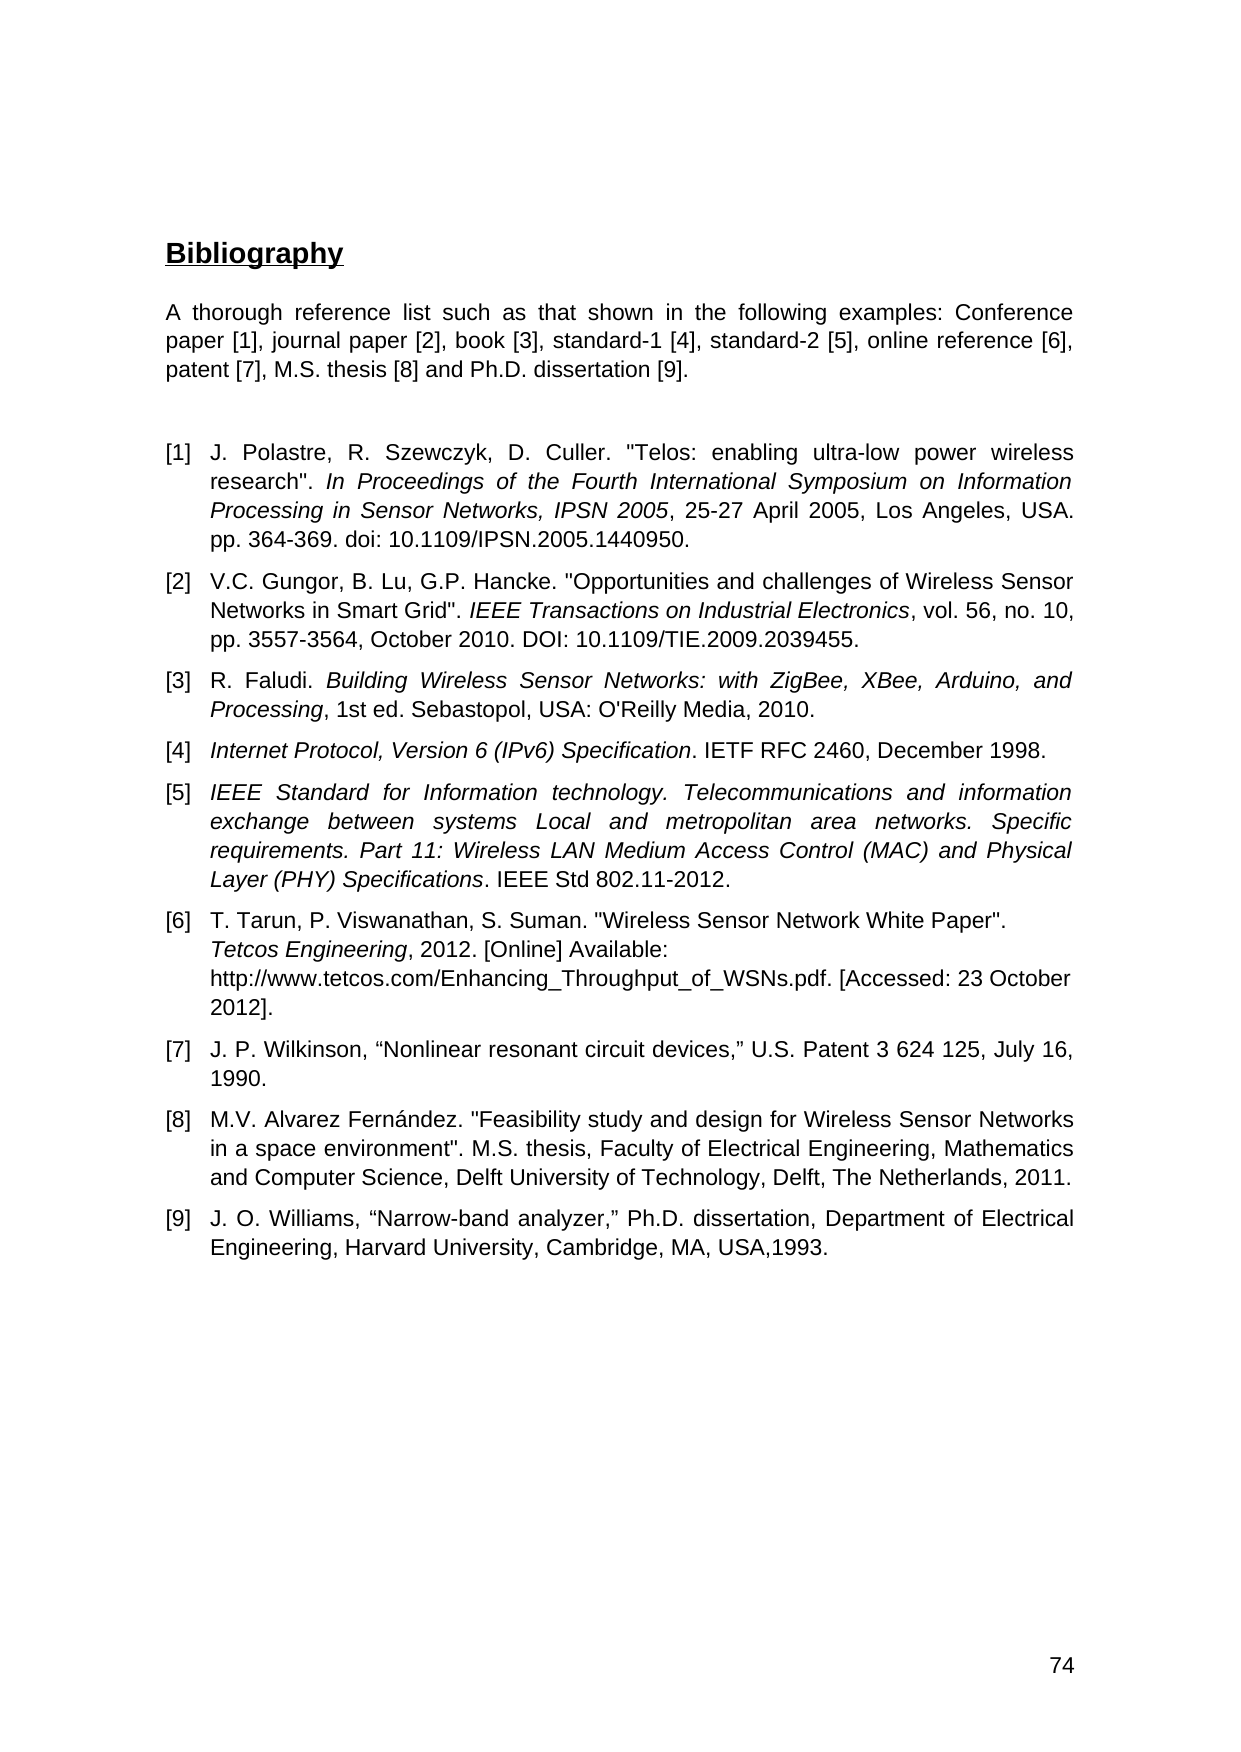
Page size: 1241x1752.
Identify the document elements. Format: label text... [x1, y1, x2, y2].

title Bibliography [165, 236, 1075, 269]
text [1] J. Polastre, R. Szewczyk, D. Culler. "Telos: enabling ultra-low power wireless research". In Proceedings of the Fourth International Symposium on Information Processing in Sensor Networks, IPSN 2005, 25-27 April 2005, Los Angeles, USA. pp. 364-369. doi: 10.1109/IPSN.2005.1440950. [165, 439, 1075, 553]
text [8] M.V. Alvarez Fernández. "Feasibility study and design for Wireless Sensor Networks in a space environment". M.S. thesis, Faculty of Electrical Engineering, Mathematics and Computer Science, Delft University of Technology, Delft, The Netherlands, 2011. [165, 1106, 1075, 1190]
text A thorough reference list such as that shown in the following examples: Conference paper [1], journal paper [2], book [3], standard-1 [4], standard-2 [5], online reference [6], patent [7], M.S. thesis [8] and Ph.D. dissertation [9]. [165, 298, 1075, 383]
text [5] IEEE Standard for Information technology. Telecommunications and information exchange between systems Local and metropolitan area networks. Specific requirements. Part 11: Wireless LAN Medium Access Control (MAC) and Physical Layer (PHY) Specifications. IEEE Std 802.11-2012. [165, 779, 1075, 892]
text [7] J. P. Wilkinson, “Nonlinear resonant circuit devices,” U.S. Patent 3 624 125, July 16, 1990. [165, 1036, 1075, 1091]
text [9] J. O. Williams, “Narrow-band analyzer,” Ph.D. dissertation, Department of Electrical Engineering, Harvard University, Cambridge, MA, USA,1993. [165, 1205, 1075, 1261]
text [6] T. Tarun, P. Viswanathan, S. Suman. "Wireless Sensor Network White Paper". Tetcos Engineering, 2012. [Online] Available: http://www.tetcos.com/Enhancing_Throughput_of_WSNs.pdf. [Accessed: 23 October 2012]. [165, 907, 1075, 1021]
text [3] R. Faludi. Building Wireless Sensor Networks: with ZigBee, XBee, Arduino, and Processing, 1st ed. Sebastopol, USA: O'Reilly Media, 2010. [165, 667, 1075, 722]
text [2] V.C. Gungor, B. Lu, G.P. Hancke. "Opportunities and challenges of Wireless Sensor Networks in Smart Grid". IEEE Transactions on Industrial Electronics, vol. 56, no. 10, pp. 3557-3564, October 2010. DOI: 10.1109/TIE.2009.2039455. [165, 568, 1075, 652]
text [4] Internet Protocol, Version 6 (IPv6) Specification. IETF RFC 2460, December 1998. [165, 737, 1075, 764]
